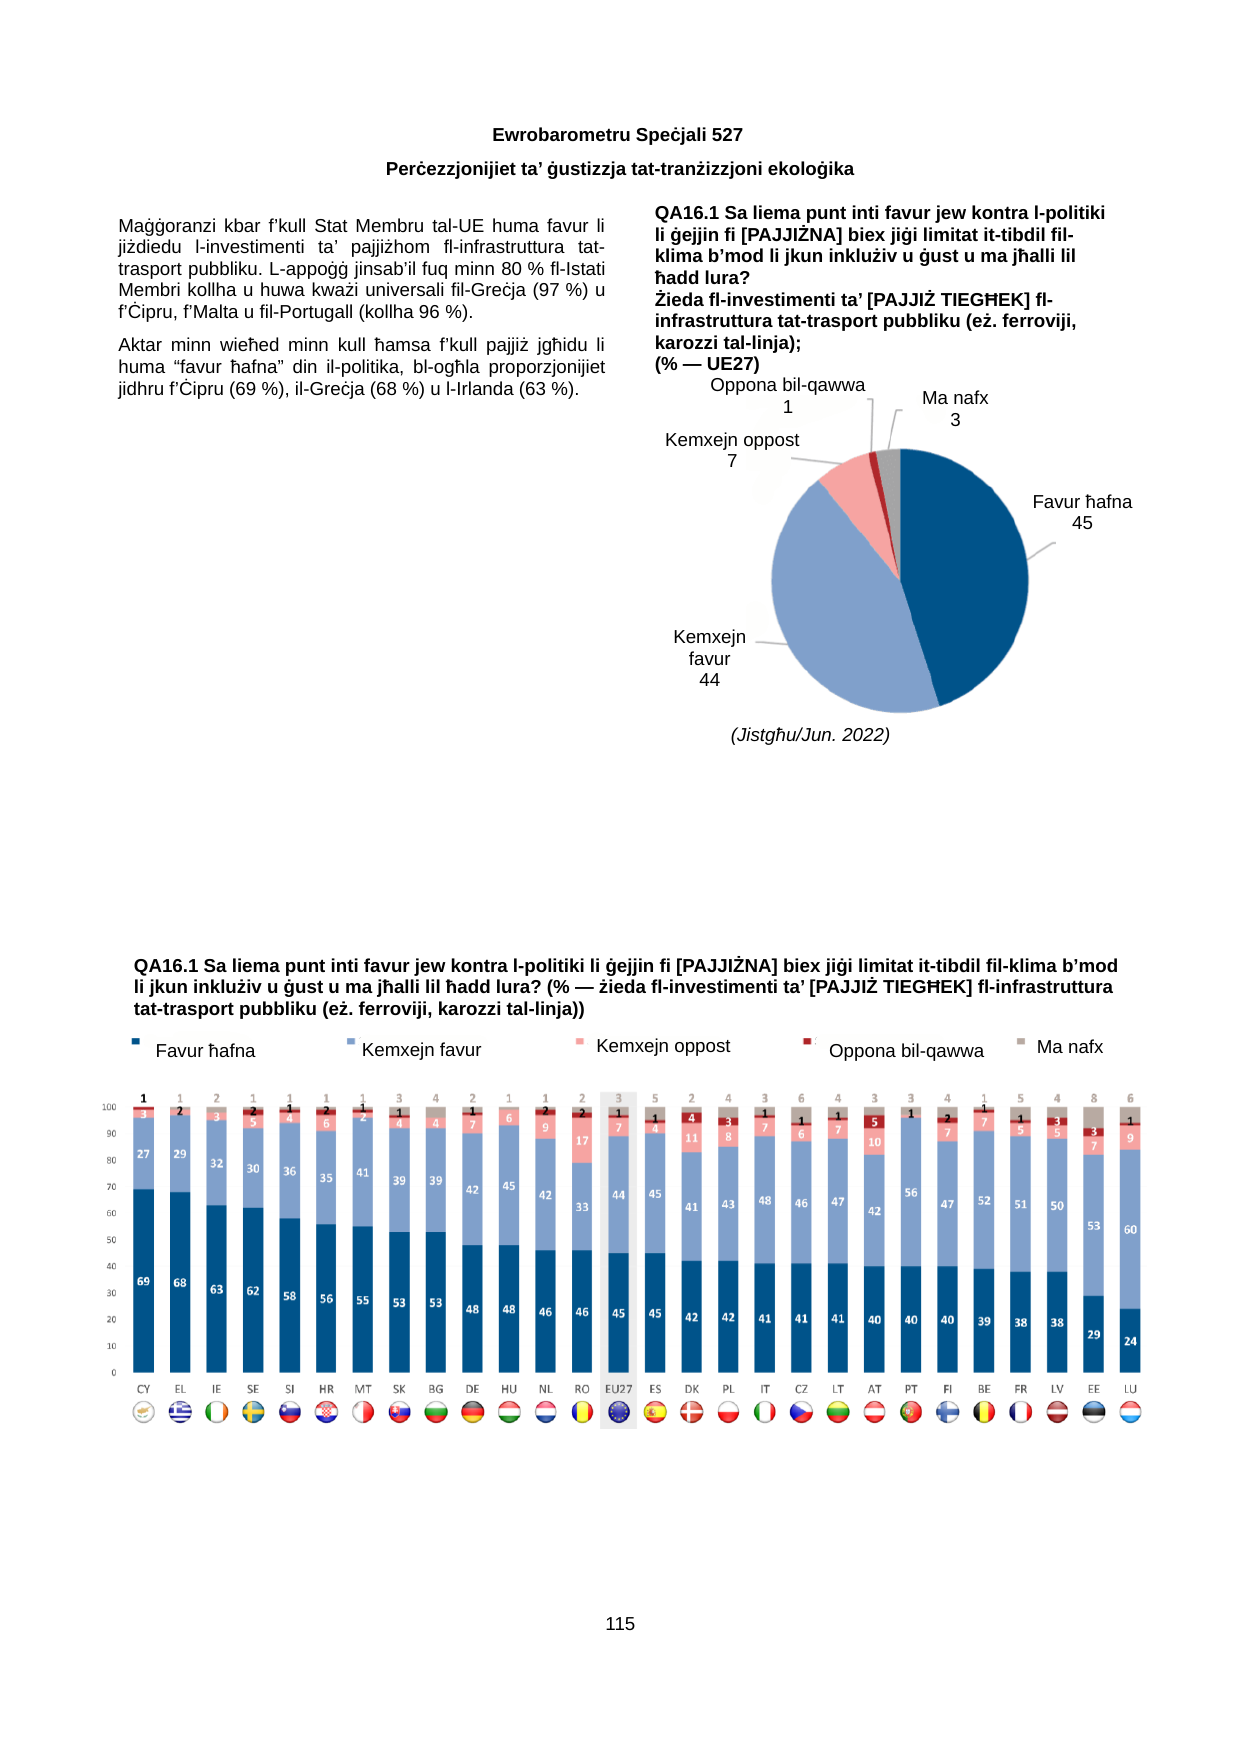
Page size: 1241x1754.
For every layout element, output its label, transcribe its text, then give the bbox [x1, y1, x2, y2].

picture [746, 437, 751, 445]
picture [746, 395, 1056, 716]
text Aktar minn wieħed minn kull ħamsa f’kull pajjiż jgħidu li huma “favur ħafna” din il-politika, bl-ogħla proporzjonijiet jidhru f’Ċipru (69 %), il-Greċja (68 %) u l-Irlanda (63 %). [118, 334, 605, 399]
text Maġġoranzi kbar f’kull Stat Membru tal-UE huma favur li jiżdiedu l-investimenti ta’ pajjiżhom fl-infrastruttura tat-trasport pubbliku. L-appoġġ jinsab’il fuq minn 80 % fl-Istati Membri kollha u huwa kważi universali fil-Greċja (97 %) u f’Ċipru, f’Malta u fil-Portugall (kollha 96 %). [118, 214, 605, 322]
picture [94, 1080, 1147, 1429]
picture [832, 1045, 841, 1053]
picture [114, 1029, 1026, 1053]
